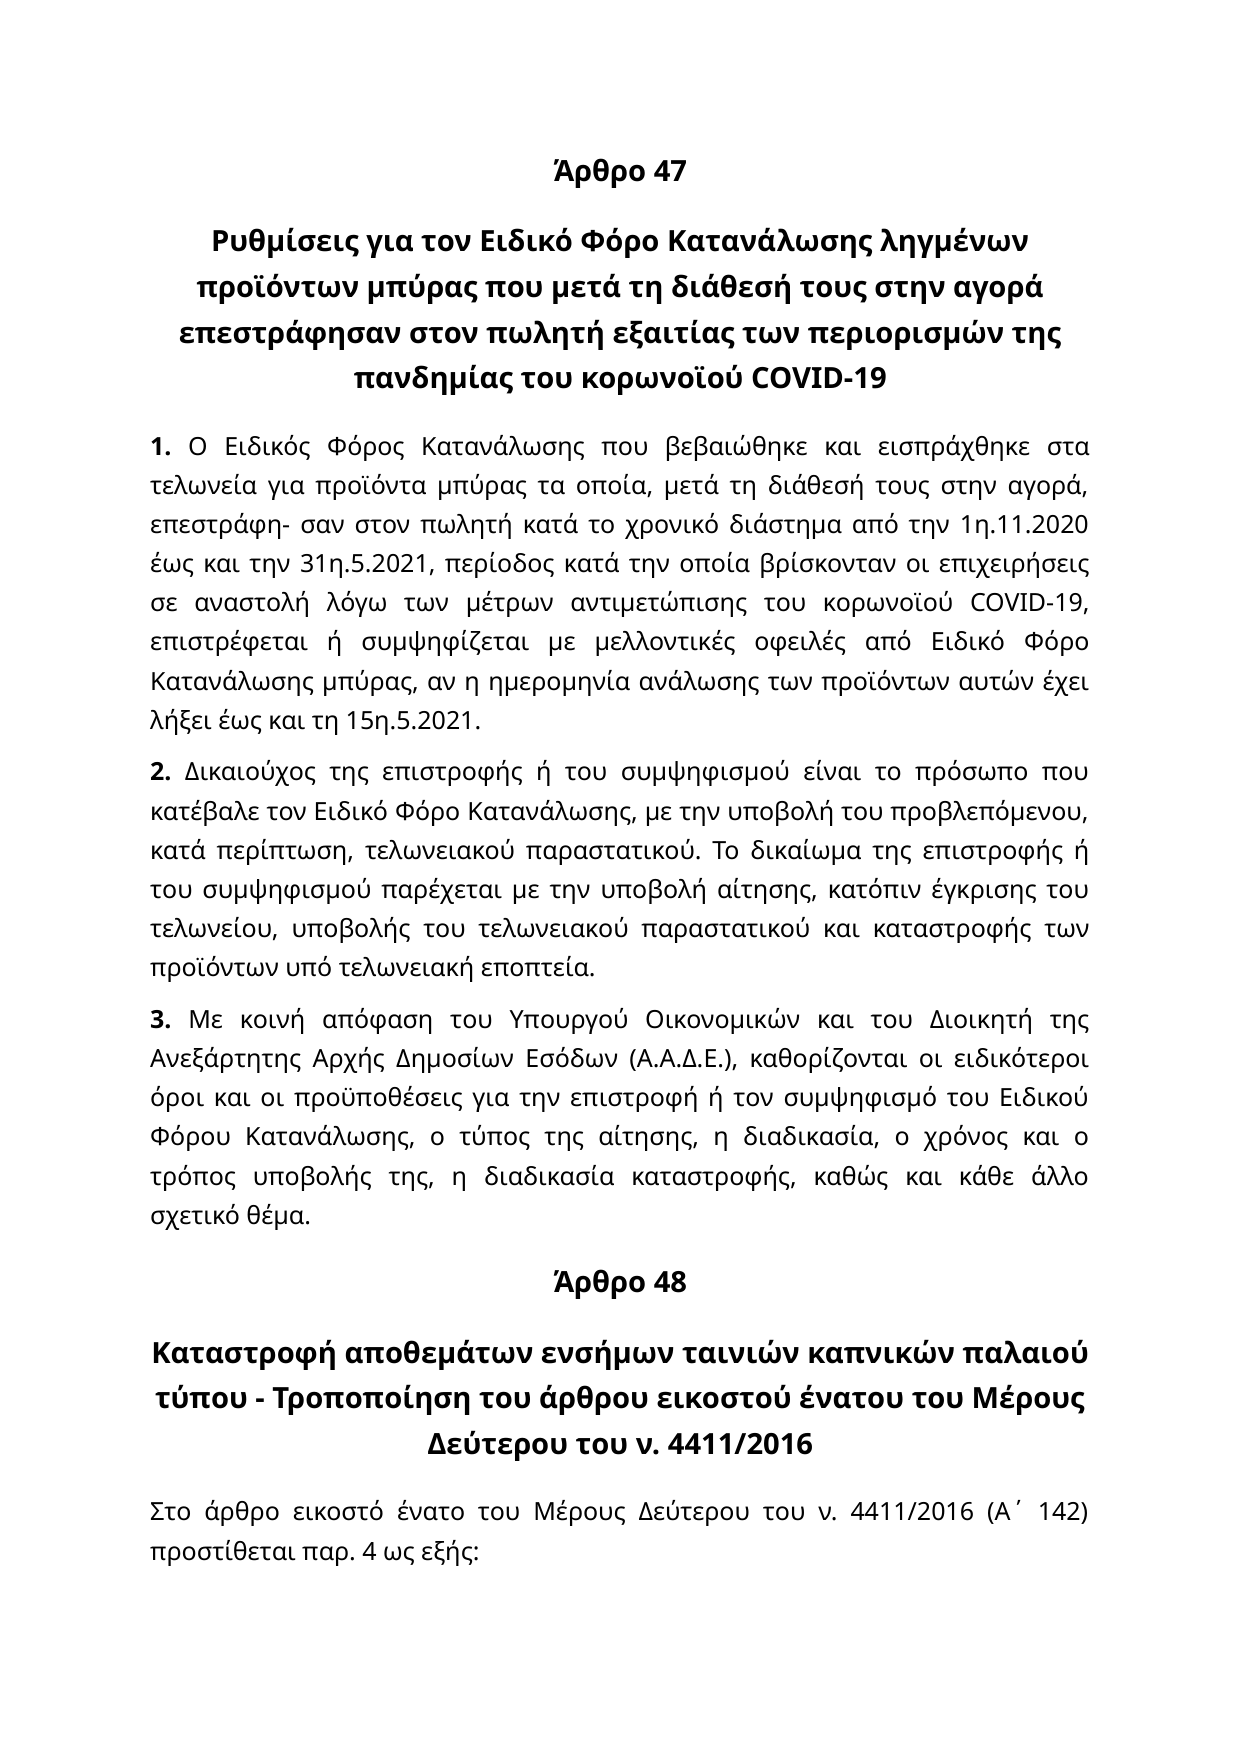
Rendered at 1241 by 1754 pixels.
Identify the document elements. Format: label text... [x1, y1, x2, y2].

subtitle Καταστροφή αποθεμάτων ενσήμων ταινιών καπνικών παλαιού τύπου - Τροποποίηση του άρθρου εικοστού ένατου του Μέρους Δεύτερου του ν. 4411/2016 [150, 1332, 1090, 1463]
subtitle Ρυθμίσεις για τον Ειδικό Φόρο Κατανάλωσης ληγμένων προϊόντων μπύρας που μετά τη διάθεσή τους στην αγορά επεστράφησαν στον πωλητή εξαιτίας των περιορισμών της πανδημίας του κορωνοϊού COVID-19 [150, 221, 1090, 397]
text 1. Ο Ειδικός Φόρος Κατανάλωσης που βεβαιώθηκε και εισπράχθηκε στα τελωνεία για προϊόντα μπύρας τα οποία, μετά τη διάθεσή τους στην αγορά, επεστράφη- σαν στον πωλητή κατά το χρονικό διάστημα από την 1η.11.2020 έως και την 31η.5.2021, περίοδος κατά την οποία βρίσκονταν οι επιχειρήσεις σε αναστολή λόγω των μέτρων αντιμετώπισης του κορωνοϊού COVID-19, επιστρέφεται ή συμψηφίζεται με μελλοντικές οφειλές από Ειδικό Φόρο Κατανάλωσης μπύρας, αν η ημερομηνία ανάλωσης των προϊόντων αυτών έχει λήξει έως και τη 15η.5.2021. [150, 428, 1090, 736]
text Στο άρθρο εικοστό ένατο του Μέρους Δεύτερου του ν. 4411/2016 (Α΄ 142) προστίθεται παρ. 4 ως εξής: [150, 1494, 1090, 1567]
text 2. Δικαιούχος της επιστροφής ή του συμψηφισμού είναι το πρόσωπο που κατέβαλε τον Ειδικό Φόρο Κατανάλωσης, με την υποβολή του προβλεπόμενου, κατά περίπτωση, τελωνειακού παραστατικού. Το δικαίωμα της επιστροφής ή του συμψηφισμού παρέχεται με την υποβολή αίτησης, κατόπιν έγκρισης του τελωνείου, υποβολής του τελωνειακού παραστατικού και καταστροφής των προϊόντων υπό τελωνειακή εποπτεία. [150, 754, 1090, 984]
subtitle Άρθρο 47 [150, 150, 1090, 190]
text 3. Με κοινή απόφαση του Υπουργού Οικονομικών και του Διοικητή της Ανεξάρτητης Αρχής Δημοσίων Εσόδων (Α.Α.Δ.Ε.), καθορίζονται οι ειδικότεροι όροι και οι προϋποθέσεις για την επιστροφή ή τον συμψηφισμό του Ειδικού Φόρου Κατανάλωσης, ο τύπος της αίτησης, η διαδικασία, ο χρόνος και ο τρόπος υποβολής της, η διαδικασία καταστροφής, καθώς και κάθε άλλο σχετικό θέμα. [150, 1001, 1090, 1231]
subtitle Άρθρο 48 [150, 1261, 1090, 1301]
